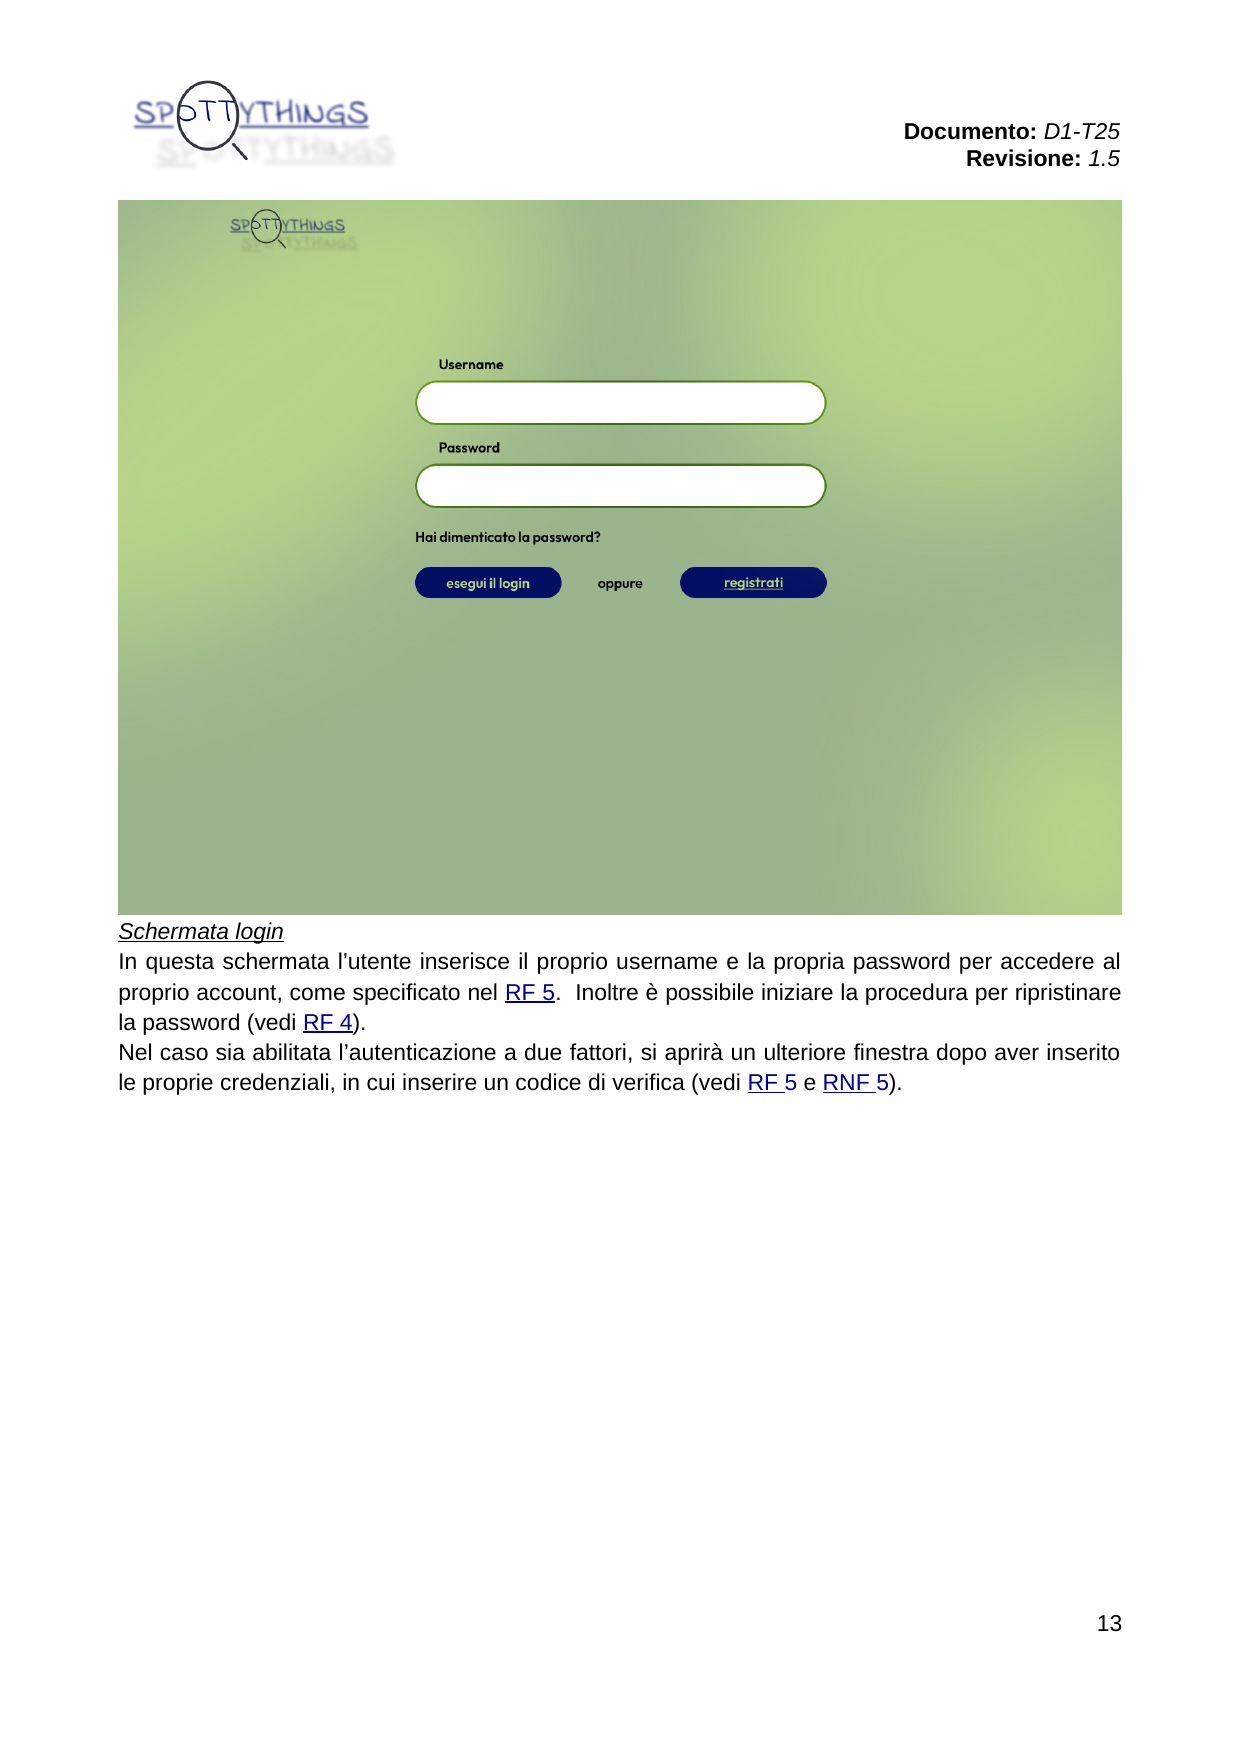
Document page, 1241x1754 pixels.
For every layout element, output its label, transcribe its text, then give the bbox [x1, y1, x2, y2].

text Nel caso sia abilitata l’autenticazione a due fattori, si aprirà un ulteriore finestra dopo aver inserito le proprie credenziali, in cui inserire un codice di verifica (vedi RF 5 e RNF 5). [118, 1039, 1122, 1095]
text Schermata login [118, 915, 1122, 944]
picture [118, 200, 1123, 915]
text In questa schermata l’utente inserisce il proprio username e la propria password per accedere al proprio account, come specificato nel RF 5. Inoltre è possibile iniziare la procedura per ripristinare la password (vedi RF 4). [118, 948, 1122, 1035]
picture [123, 73, 399, 187]
